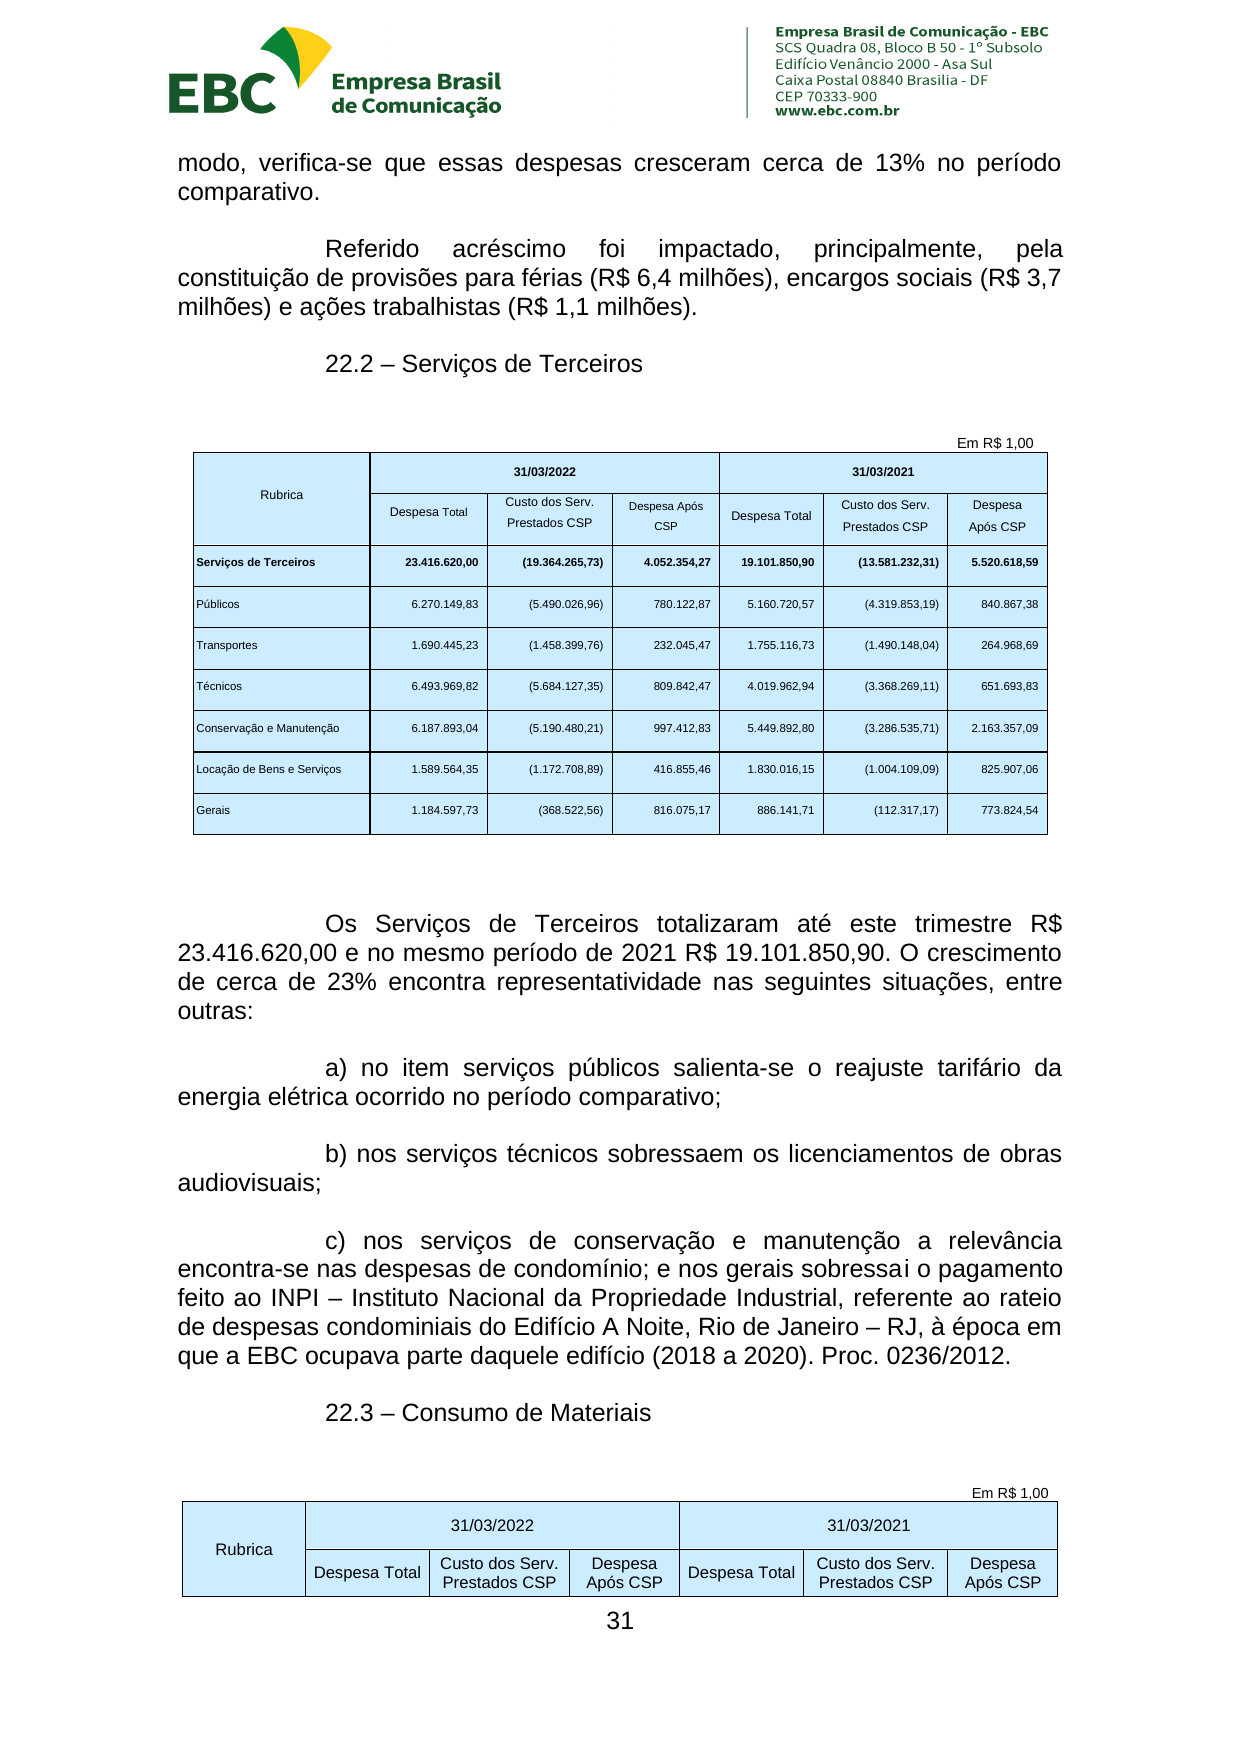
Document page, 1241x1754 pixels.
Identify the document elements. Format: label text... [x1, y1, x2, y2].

table_cell (368.522,56) [488, 794, 612, 834]
table_cell Transportes [194, 628, 369, 669]
table_cell (1.172.708,89) [488, 753, 612, 793]
table_cell (5.684.127,35) [488, 670, 612, 710]
table_cell 232.045,47 [613, 628, 719, 669]
table_cell Despesa Total [720, 494, 823, 544]
table_cell 6.270.149,83 [371, 587, 487, 627]
table_header Rubrica [183, 1502, 305, 1596]
table_cell 4.019.962,94 [720, 670, 823, 710]
table_cell Gerais [194, 794, 369, 834]
text Referido acréscimo foi impactado, principalmente, pela constituição de provisões para férias (R$ 6,4 milhões), encargos sociais (R$ 3,7 milhões) e ações trabalhistas (R$ 1,1 milhões). [177, 234, 1063, 320]
table_cell 809.842,47 [613, 670, 719, 710]
table_cell 6.187.893,04 [371, 711, 487, 751]
table_cell 1.690.445,23 [371, 628, 487, 669]
table_cell Técnicos [194, 670, 369, 710]
table_cell 1.589.564,35 [371, 753, 487, 793]
table_cell 6.493.969,82 [371, 670, 487, 710]
text 22.3 – Consumo de Materiais [177, 1398, 1063, 1427]
table_cell 840.867,38 [948, 587, 1047, 627]
text a) no item serviços públicos salienta-se o reajuste tarifário da energia elétrica ocorrido no período comparativo; [177, 1053, 1063, 1111]
table_cell (5.490.026,96) [488, 587, 612, 627]
table_cell Locação de Bens e Serviços [194, 753, 369, 793]
table_cell Despesa Após CSP [613, 494, 719, 544]
table_cell 1.755.116,73 [720, 628, 823, 669]
table_cell 651.693,83 [948, 670, 1047, 710]
table_cell (19.364.265,73) [488, 546, 612, 586]
text Os Serviços de Terceiros totalizaram até este trimestre R$ 23.416.620,00 e no mesmo período de 2021 R$ 19.101.850,90. O crescimento de cerca de 23% encontra representatividade nas seguintes situações, entre outras: [177, 909, 1063, 1024]
table_header 31/03/2022 [371, 453, 719, 493]
table_cell (5.190.480,21) [488, 711, 612, 751]
table_cell 5.449.892,80 [720, 711, 823, 751]
table_cell (4.319.853,19) [824, 587, 947, 627]
table_cell Despesa Após CSP [570, 1550, 679, 1596]
table_cell 816.075,17 [613, 794, 719, 834]
table_cell (13.581.232,31) [824, 546, 947, 586]
table_cell 416.855,46 [613, 753, 719, 793]
table_cell 997.412,83 [613, 711, 719, 751]
table_cell 5.520.618,59 [948, 546, 1047, 586]
table_header 31/03/2021 [720, 453, 1047, 493]
text 22.2 – Serviços de Terceiros [177, 349, 1063, 378]
table_cell Custo dos Serv. Prestados CSP [488, 494, 612, 544]
table_header 31/03/2021 [680, 1502, 1057, 1548]
table_cell 780.122,87 [613, 587, 719, 627]
table_cell 1.830.016,15 [720, 753, 823, 793]
text Em R$ 1,00 [177, 435, 1034, 452]
table_cell 5.160.720,57 [720, 587, 823, 627]
table_cell 2.163.357,09 [948, 711, 1047, 751]
table_cell 773.824,54 [948, 794, 1047, 834]
table_cell (3.286.535,71) [824, 711, 947, 751]
table_cell 264.968,69 [948, 628, 1047, 669]
table_cell 19.101.850,90 [720, 546, 823, 586]
table_cell (112.317,17) [824, 794, 947, 834]
table_cell 825.907,06 [948, 753, 1047, 793]
table_cell Despesa Após CSP [948, 1550, 1057, 1596]
text c) nos serviços de conservação e manutenção a relevância encontra-se nas despesas de condomínio; e nos gerais sobressai o pagamento feito ao INPI – Instituto Nacional da Propriedade Industrial, referente ao rateio de despesas condominiais do Edifício A Noite, Rio de Janeiro – RJ, à época em que a EBC ocupava parte daquele edifício (2018 a 2020). Proc. 0236/2012. [177, 1226, 1063, 1369]
table_cell Conservação e Manutenção [194, 711, 369, 751]
text b) nos serviços técnicos sobressaem os licenciamentos de obras audiovisuais; [177, 1139, 1063, 1197]
table_cell Despesa Total [306, 1550, 429, 1596]
table_cell (1.458.399,76) [488, 628, 612, 669]
table_cell (1.490.148,04) [824, 628, 947, 669]
table_cell Custo dos Serv. Prestados CSP [824, 494, 947, 544]
table_cell Despesa Após CSP [948, 494, 1047, 544]
table_cell 886.141,71 [720, 794, 823, 834]
table_cell Despesa Total [680, 1550, 803, 1596]
table_cell Custo dos Serv. Prestados CSP [430, 1550, 569, 1596]
table_cell (1.004.109,09) [824, 753, 947, 793]
table_cell (3.368.269,11) [824, 670, 947, 710]
text modo, verifica-se que essas despesas cresceram cerca de 13% no período comparativo. [177, 148, 1063, 205]
table_cell Públicos [194, 587, 369, 627]
table_header 31/03/2022 [306, 1502, 679, 1548]
table_cell Custo dos Serv. Prestados CSP [804, 1550, 947, 1596]
text Em R$ 1,00 [177, 1484, 1048, 1501]
table_cell 23.416.620,00 [371, 546, 487, 586]
table_cell Serviços de Terceiros [194, 546, 369, 586]
table_cell 1.184.597,73 [371, 794, 487, 834]
table_cell 4.052.354,27 [613, 546, 719, 586]
table_header Rubrica [194, 453, 369, 544]
table_cell Despesa Total [371, 494, 487, 544]
